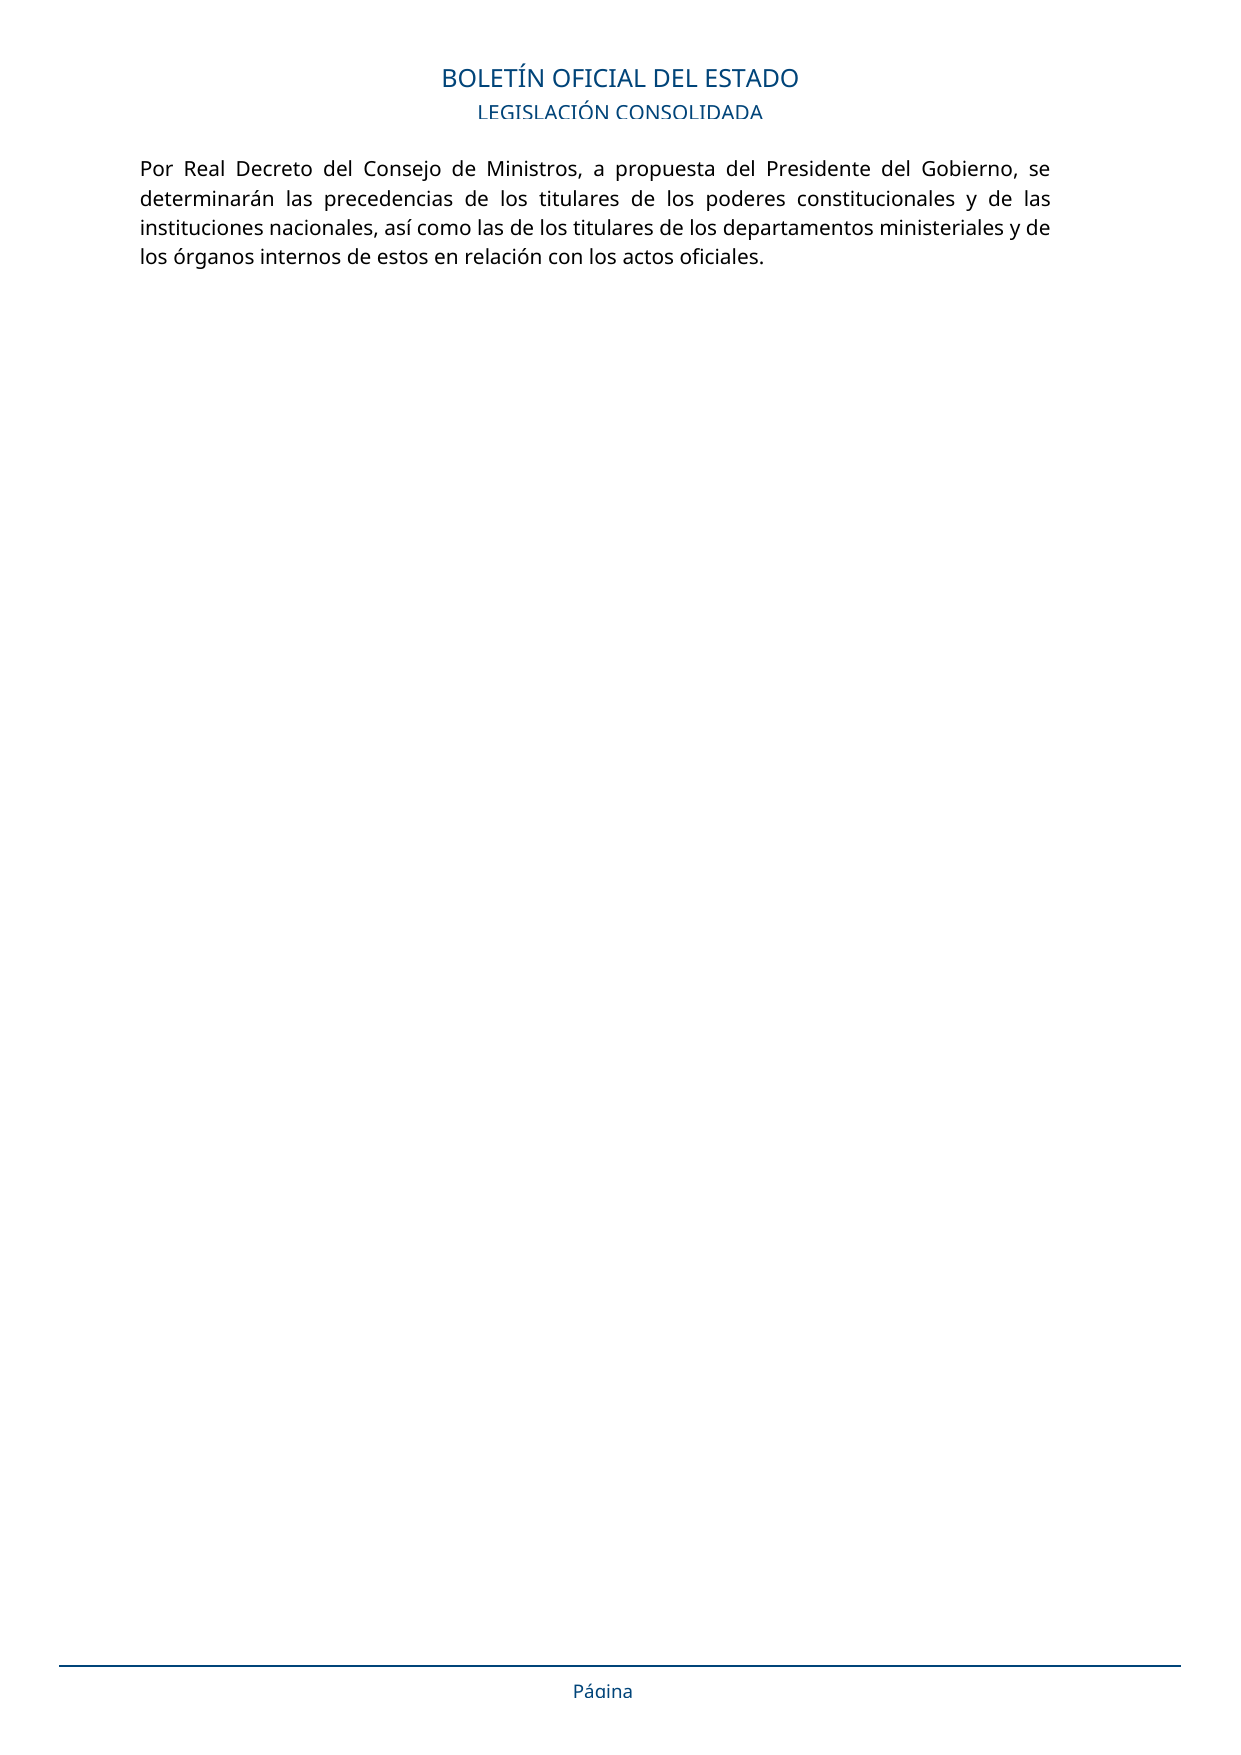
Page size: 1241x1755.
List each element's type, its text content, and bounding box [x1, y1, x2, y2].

text Por Real Decreto del Consejo de Ministros, a propuesta del Presidente del Gobierno, se determinarán las precedencias de los titulares de los poderes constitucionales y de las instituciones nacionales, así como las de los titulares de los departamentos ministeriales y de los órganos internos de estos en relación con los actos oficiales. [139, 154, 1052, 271]
